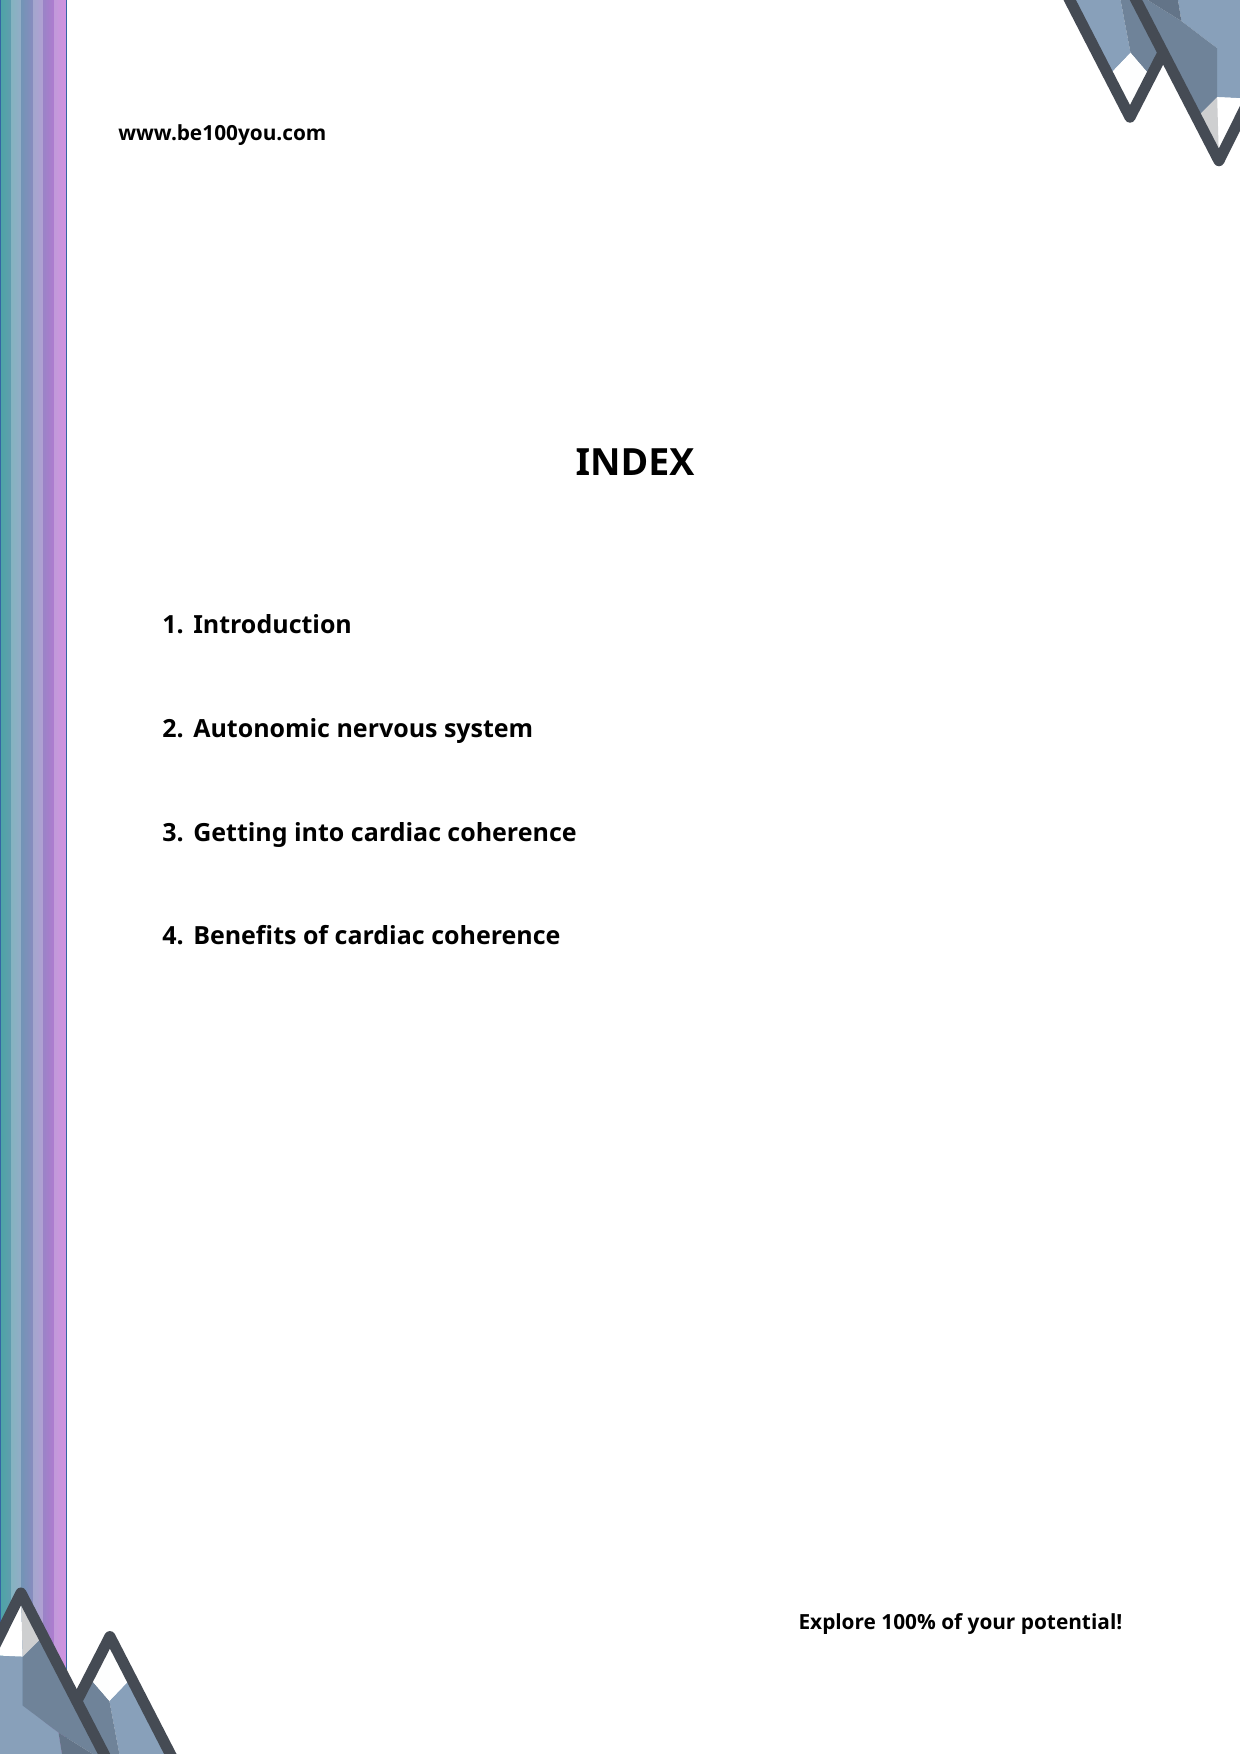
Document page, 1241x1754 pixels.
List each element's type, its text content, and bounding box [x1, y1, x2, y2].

list Getting into cardiac coherence [156, 814, 1122, 848]
text INDEX [118, 435, 1122, 486]
list Benefits of cardiac coherence [156, 918, 1122, 952]
list Introduction [156, 607, 1122, 641]
list Autonomic nervous system [156, 711, 1122, 745]
